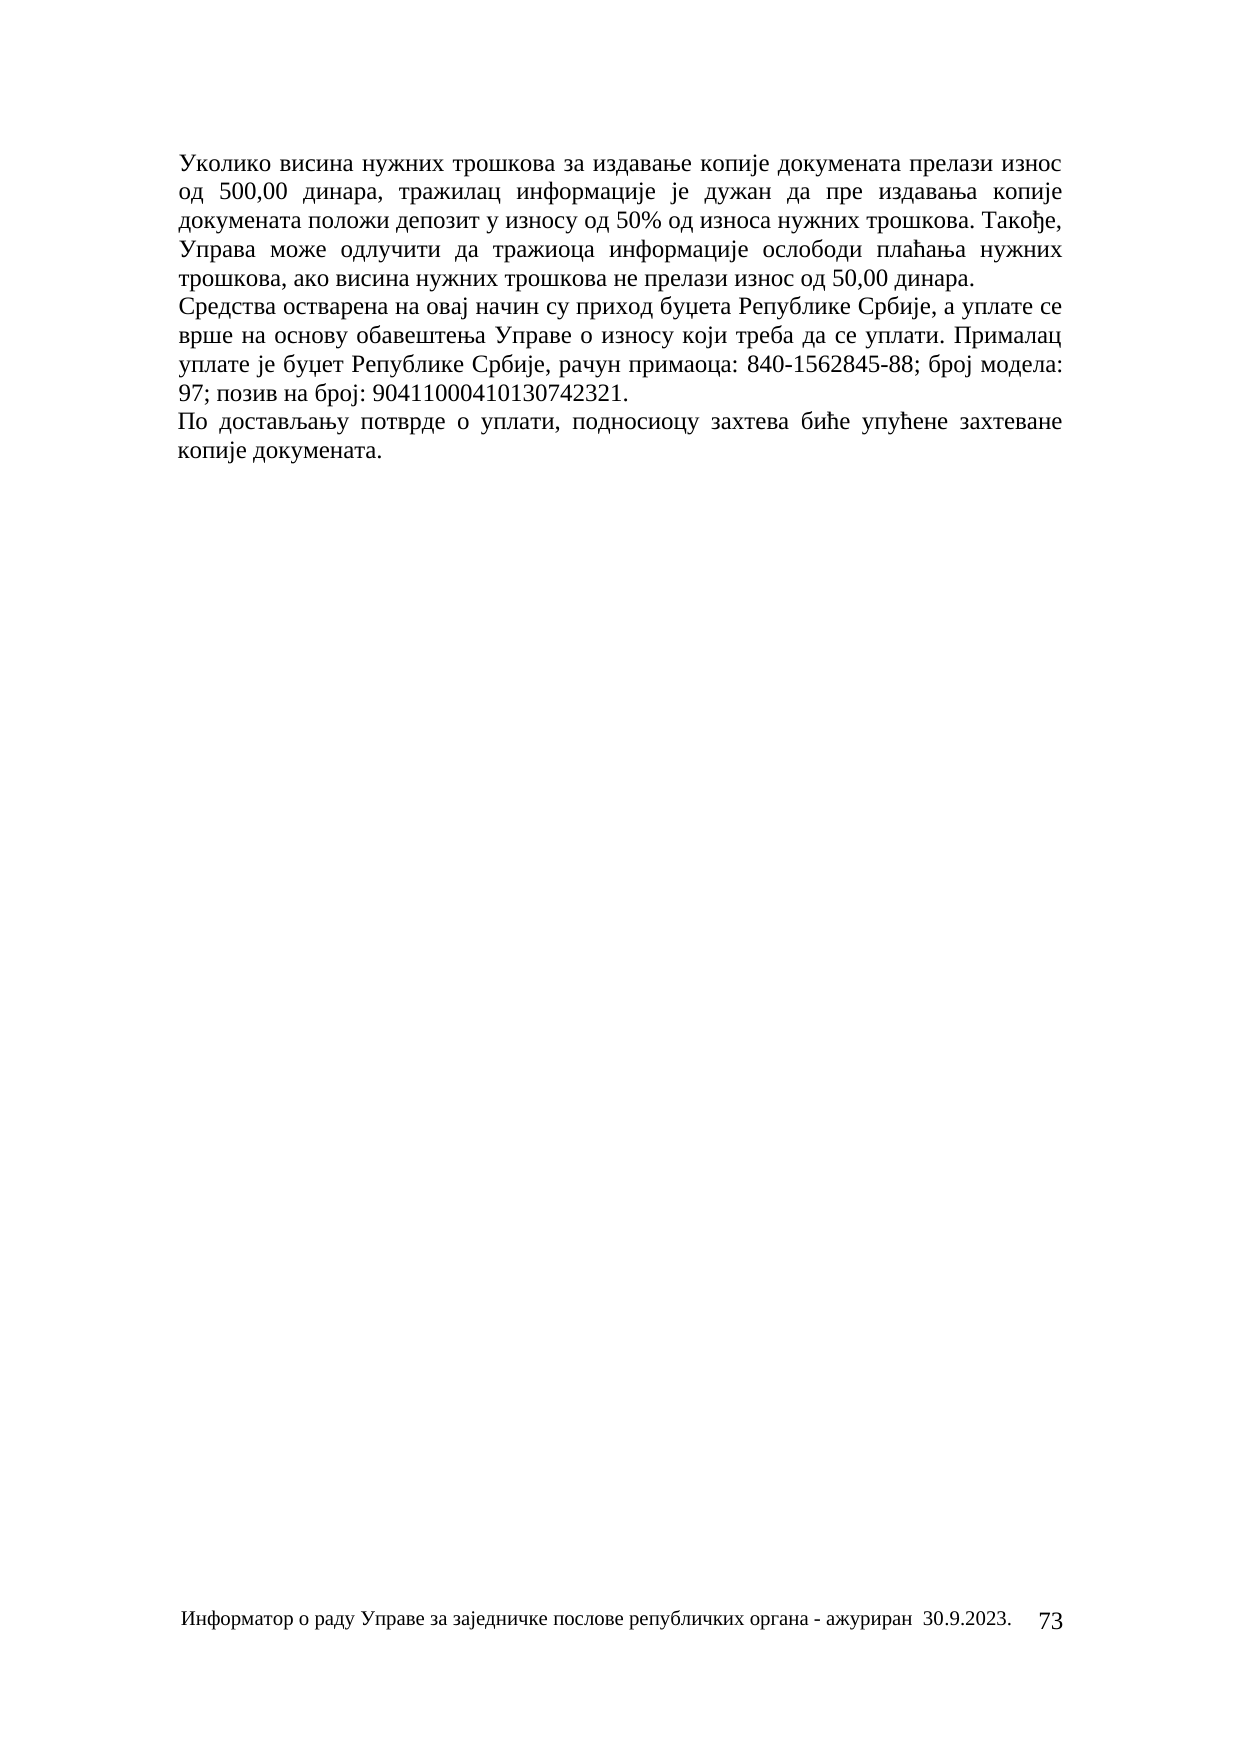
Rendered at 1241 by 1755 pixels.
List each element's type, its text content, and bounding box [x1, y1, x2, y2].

text Уколико висина нужних трошкова за издавање копије докумената прелази износ од 500,00 динара, тражилац информације је дужан да пре издавања копије докумената положи депозит у износу од 50% од износа нужних трошкова. Такође, Управа може одлучити да тражиоца информације ослободи плаћања нужних трошкова, ако висина нужних трошкова не прелази износ од 50,00 динара. [178, 148, 1063, 291]
text Средства остварена на овај начин су приход буџета Републике Србије, а уплате се врше на основу обавештења Управе о износу који треба да се уплати. Прималац уплате је буџет Републике Србије, рачун примаоца: 840-1562845-88; број модела: 97; позив на број: 90411000410130742321. [178, 291, 1063, 406]
text По достављању потврде о уплати, подносиоцу захтева биће упућене захтеване копије докумената. [177, 406, 1063, 464]
